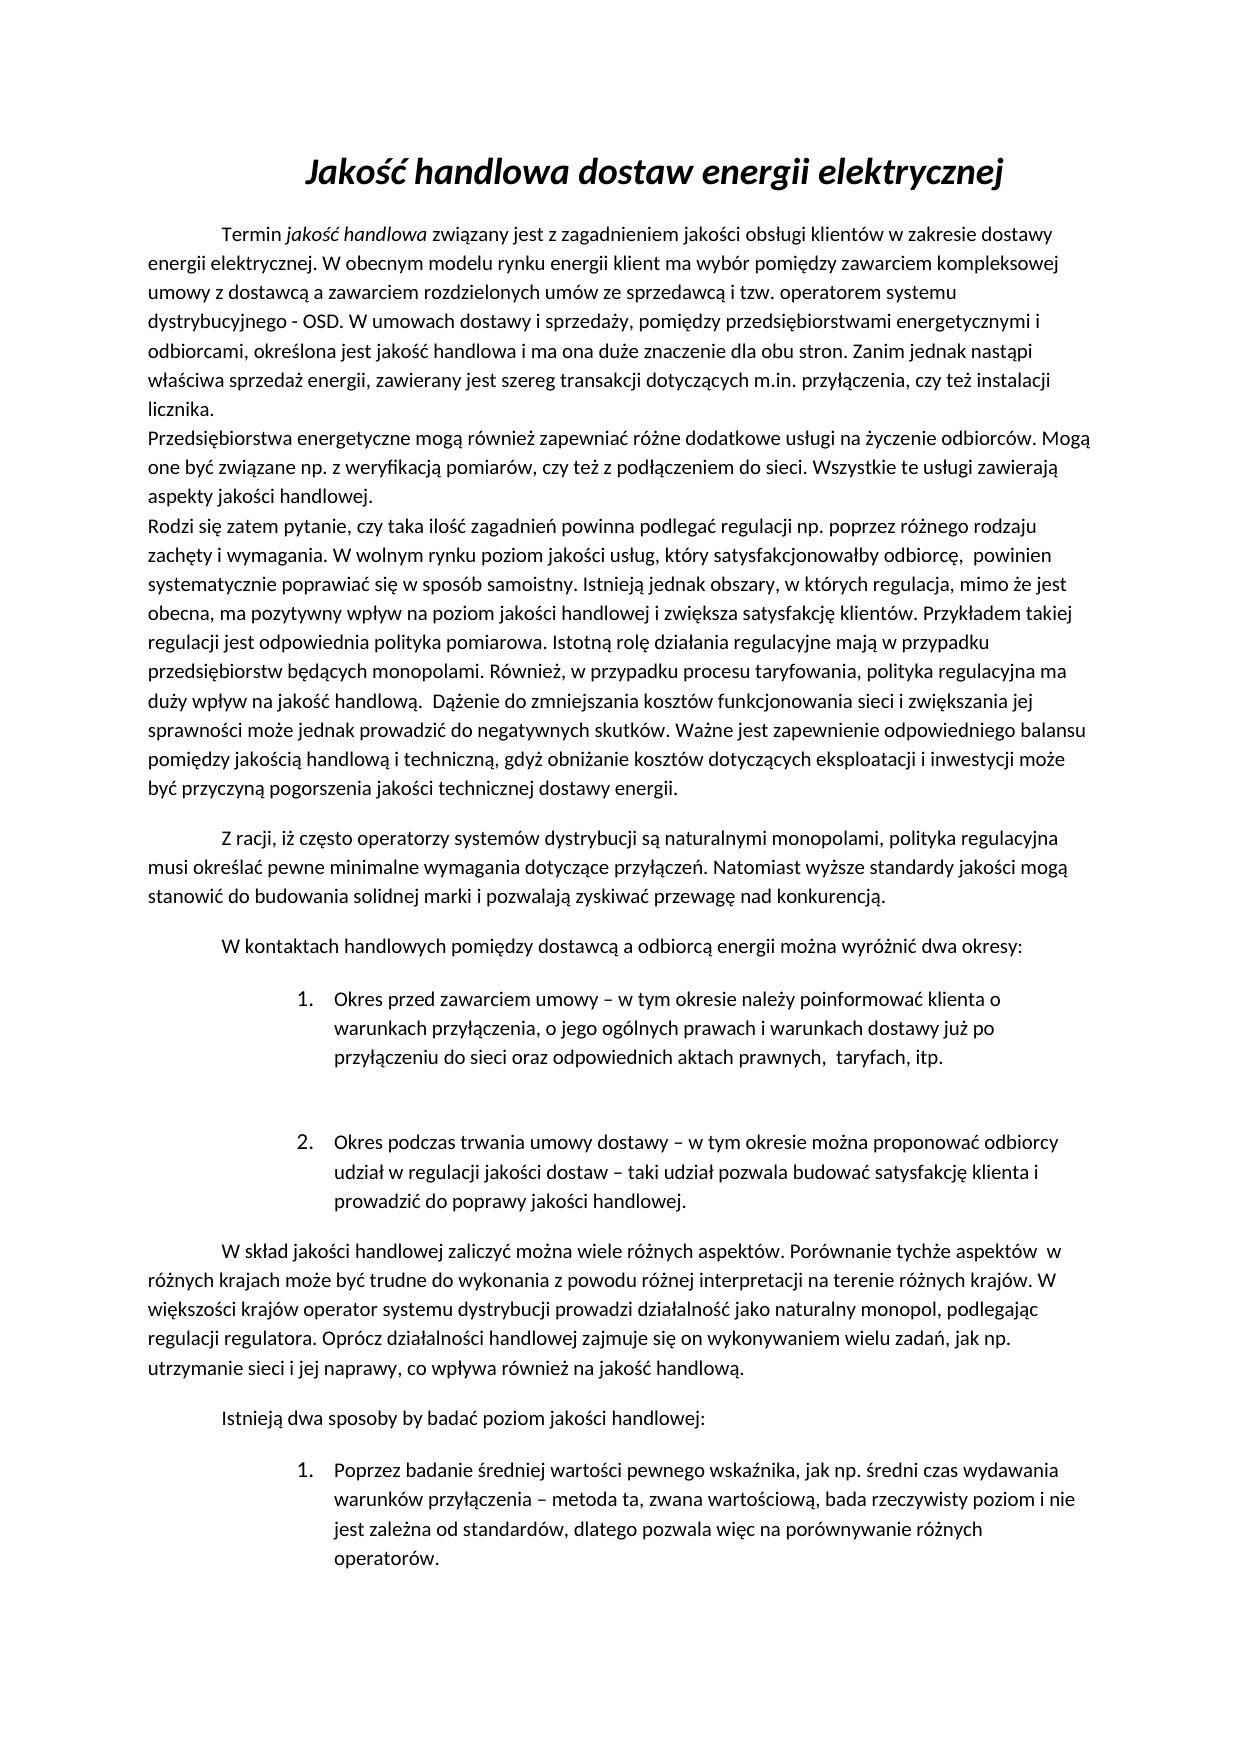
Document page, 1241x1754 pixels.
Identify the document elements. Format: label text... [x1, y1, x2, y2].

text Z racji, iż często operatorzy systemów dystrybucji są naturalnymi monopolami, polityka regulacyjna musi określać pewne minimalne wymagania dotyczące przyłączeń. Natomiast wyższe standardy jakości mogą stanowić do budowania solidnej marki i pozwalają zyskiwać przewagę nad konkurencją. [148, 825, 1093, 909]
text W kontaktach handlowych pomiędzy dostawcą a odbiorcą energii można wyróżnić dwa okresy: [148, 934, 1093, 959]
text Istnieją dwa sposoby by badać poziom jakości handlowej: [148, 1405, 1093, 1430]
list Okres przed zawarciem umowy – w tym okresie należy poinformować klienta o warunkach przyłączenia, o jego ogólnych prawach i warunkach dostawy już po przyłączeniu do sieci oraz odpowiednich aktach prawnych, taryfach, itp. [296, 984, 1093, 1102]
list Okres podczas trwania umowy dostawy – w tym okresie można proponować odbiorcy udział w regulacji jakości dostaw – taki udział pozwala budować satysfakcję klienta i prowadzić do poprawy jakości handlowej. [296, 1127, 1093, 1213]
list Poprzez badanie średniej wartości pewnego wskaźnika, jak np. średni czas wydawania warunków przyłączenia – metoda ta, zwana wartościową, bada rzeczywisty poziom i nie jest zależna od standardów, dlatego pozwala więc na porównywanie różnych operatorów. [296, 1455, 1093, 1602]
text Jakość handlowa dostaw energii elektrycznej [148, 148, 1093, 193]
text Termin jakość handlowa związany jest z zagadnieniem jakości obsługi klientów w zakresie dostawy energii elektrycznej. W obecnym modelu rynku energii klient ma wybór pomiędzy zawarciem kompleksowej umowy z dostawcą a zawarciem rozdzielonych umów ze sprzedawcą i tzw. operatorem systemu dystrybucyjnego - OSD. W umowach dostawy i sprzedaży, pomiędzy przedsiębiorstwami energetycznymi i odbiorcami, określona jest jakość handlowa i ma ona duże znaczenie dla obu stron. Zanim jednak nastąpi właściwa sprzedaż energii, zawierany jest szereg transakcji dotyczących m.in. przyłączenia, czy też instalacji licznika. Przedsiębiorstwa energetyczne mogą również zapewniać różne dodatkowe usługi na życzenie odbiorców. Mogą one być związane np. z weryfikacją pomiarów, czy też z podłączeniem do sieci. Wszystkie te usługi zawierają aspekty jakości handlowej. Rodzi się zatem pytanie, czy taka ilość zagadnień powinna podlegać regulacji np. poprzez różnego rodzaju zachęty i wymagania. W wolnym rynku poziom jakości usług, który satysfakcjonowałby odbiorcę, powinien systematycznie poprawiać się w sposób samoistny. Istnieją jednak obszary, w których regulacja, mimo że jest obecna, ma pozytywny wpływ na poziom jakości handlowej i zwiększa satysfakcję klientów. Przykładem takiej regulacji jest odpowiednia polityka pomiarowa. Istotną rolę działania regulacyjne mają w przypadku przedsiębiorstw będących monopolami. Również, w przypadku procesu taryfowania, polityka regulacyjna ma duży wpływ na jakość handlową. Dążenie do zmniejszania kosztów funkcjonowania sieci i zwiększania jej sprawności może jednak prowadzić do negatywnych skutków. Ważne jest zapewnienie odpowiedniego balansu pomiędzy jakością handlową i techniczną, gdyż obniżanie kosztów dotyczących eksploatacji i inwestycji może być przyczyną pogorszenia jakości technicznej dostawy energii. [148, 221, 1093, 801]
text W skład jakości handlowej zaliczyć można wiele różnych aspektów. Porównanie tychże aspektów w różnych krajach może być trudne do wykonania z powodu różnej interpretacji na terenie różnych krajów. W większości krajów operator systemu dystrybucji prowadzi działalność jako naturalny monopol, podlegając regulacji regulatora. Oprócz działalności handlowej zajmuje się on wykonywaniem wielu zadań, jak np. utrzymanie sieci i jej naprawy, co wpływa również na jakość handlową. [148, 1238, 1093, 1380]
